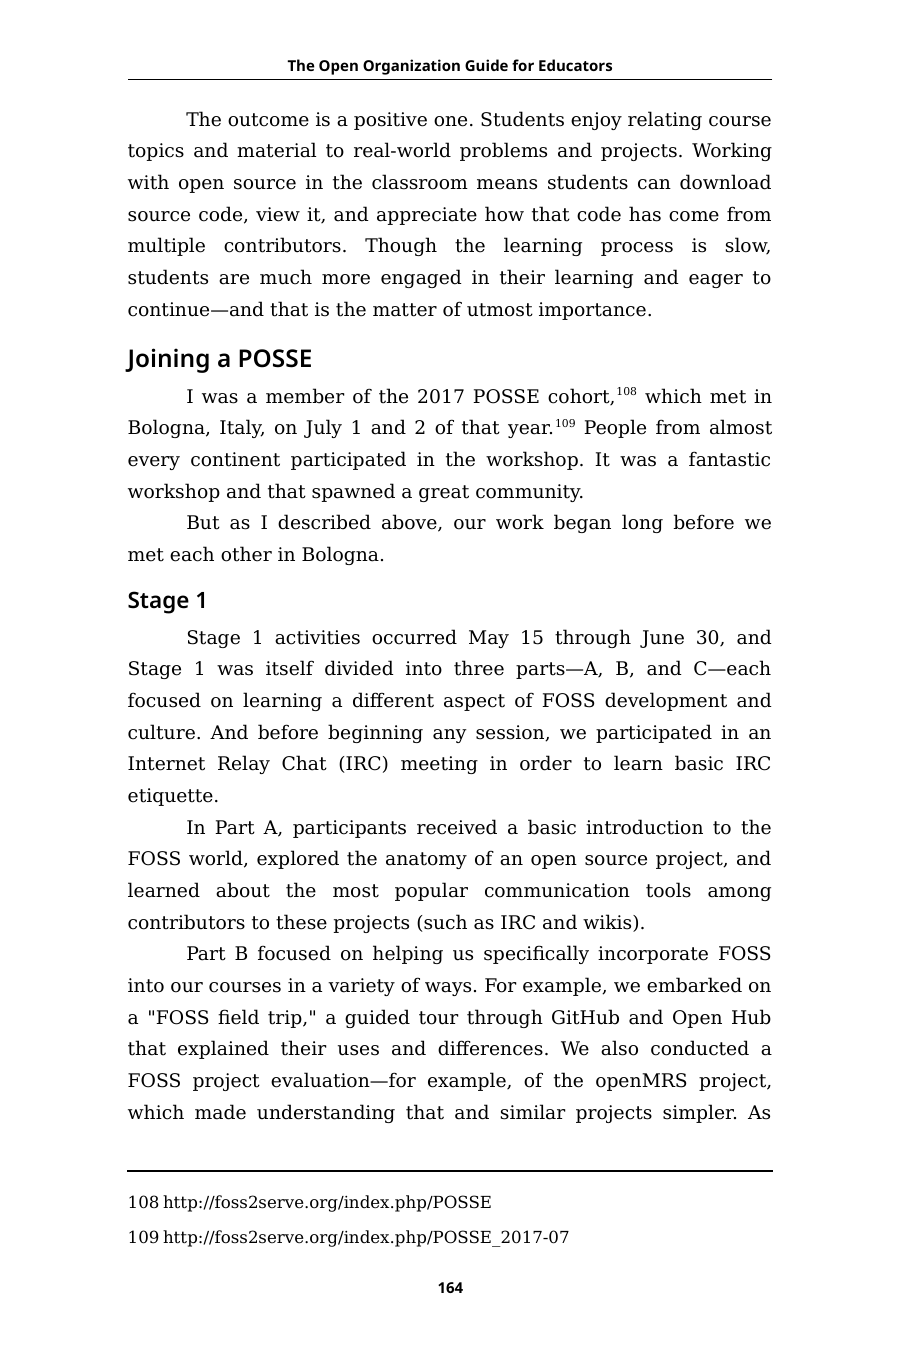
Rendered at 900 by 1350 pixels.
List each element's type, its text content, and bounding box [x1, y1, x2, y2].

text Part B focused on helping us specifically incorporate FOSS into our courses in a variety of ways. For example, we embarked on a "FOSS field trip," a guided tour through GitHub and Open Hub that explained their uses and differences. We also conducted a FOSS project evaluation—for example, of the openMRS project, which made understanding that and similar projects simpler. As [127, 943, 772, 1123]
text I was a member of the 2017 POSSE cohort, which met in Bologna, Italy, on July 1 and 2 of that year. People from almost every continent participated in the workshop. It was a fantastic workshop and that spawned a great community. [127, 386, 772, 503]
text The outcome is a positive one. Students enjoy relating course topics and material to real-world problems and projects. Working with open source in the classroom means students can download source code, view it, and appreciate how that code has come from multiple contributors. Though the learning process is slow, students are much more engaged in their learning and eager to continue—and that is the matter of utmost importance. [127, 109, 772, 321]
text http://foss2serve.org/index.php/POSSE_2017-07 [127, 1228, 772, 1247]
text http://foss2serve.org/index.php/POSSE [127, 1193, 772, 1213]
text In Part A, participants received a basic introduction to the FOSS world, explored the anatomy of an open source project, and learned about the most popular communication tools among contributors to these projects (such as IRC and wikis). [127, 817, 772, 933]
text Stage 1 activities occurred May 15 through June 30, and Stage 1 was itself divided into three parts—A, B, and C—each focused on learning a different aspect of FOSS development and culture. And before beginning any session, we participated in an Internet Relay Chat (IRC) meeting in order to learn basic IRC etiquette. [127, 627, 772, 807]
subtitle Joining a POSSE [127, 345, 772, 373]
text But as I described above, our work began long before we met each other in Bologna. [127, 512, 772, 566]
subtitle Stage 1 [127, 588, 772, 614]
